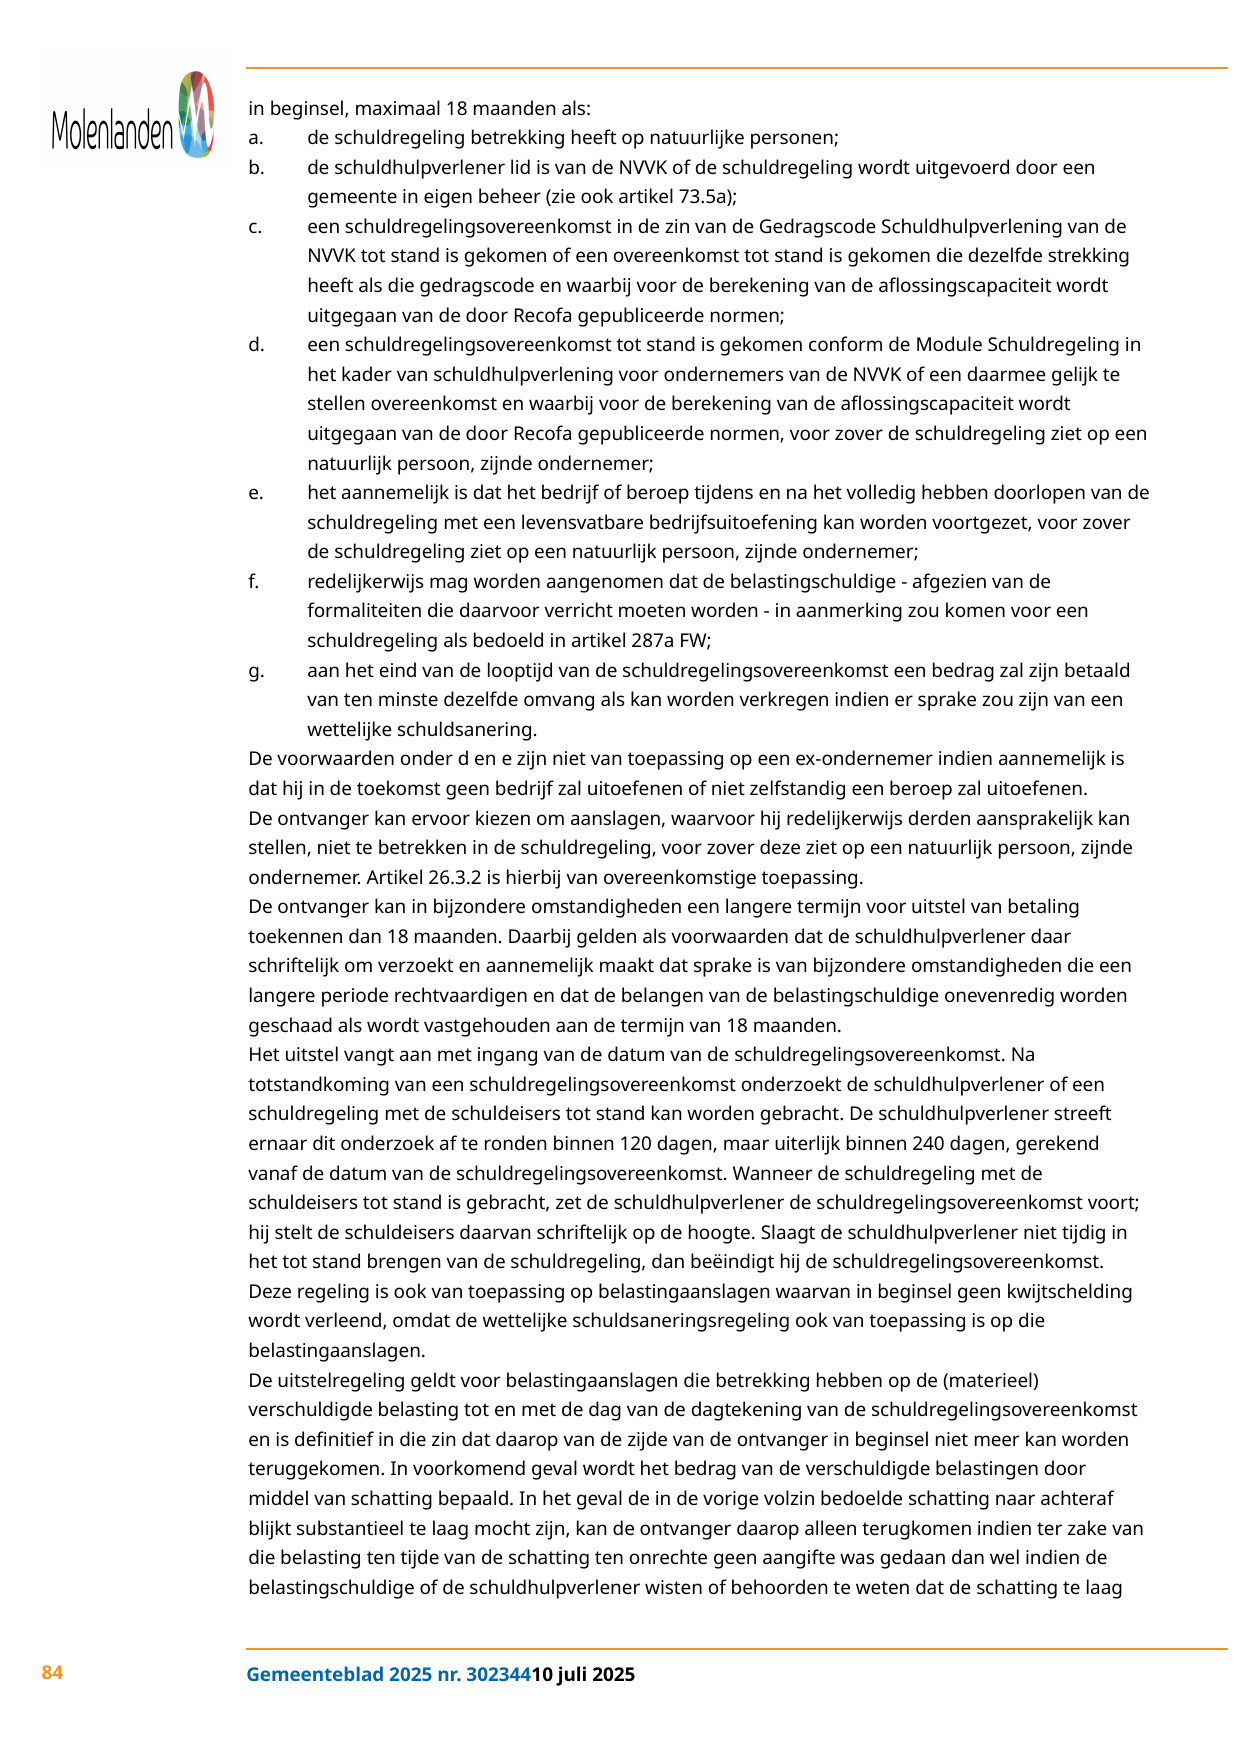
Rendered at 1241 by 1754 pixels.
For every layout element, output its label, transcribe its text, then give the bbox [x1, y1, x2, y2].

list redelijkerwijs mag worden aangenomen dat de belastingschuldige - afgezien van de formaliteiten die daarvoor verricht moeten worden - in aanmerking zou komen voor een schuldregeling als bedoeld in artikel 287a FW; [248, 568, 1152, 653]
list de schuldregeling betrekking heeft op natuurlijke personen; [248, 124, 1152, 150]
text De ontvanger kan in bijzondere omstandigheden een langere termijn voor uitstel van betaling toekennen dan 18 maanden. Daarbij gelden als voorwaarden dat de schuldhulpverlener daar schriftelijk om verzoekt en aannemelijk maakt dat sprake is van bijzondere omstandigheden die een langere periode rechtvaardigen en dat de belangen van de belastingschuldige onevenredig worden geschaad als wordt vastgehouden aan de termijn van 18 maanden. [248, 893, 1152, 1038]
list een schuldregelingsovereenkomst tot stand is gekomen conform de Module Schuldregeling in het kader van schuldhulpverlening voor ondernemers van de NVVK of een daarmee gelijk te stellen overeenkomst en waarbij voor de berekening van de aflossingscapaciteit wordt uitgegaan van de door Recofa gepubliceerde normen, voor zover de schuldregeling ziet op een natuurlijk persoon, zijnde ondernemer; [248, 331, 1152, 476]
text in beginsel, maximaal 18 maanden als: [248, 95, 1152, 121]
text De uitstelregeling geldt voor belastingaanslagen die betrekking hebben op de (materieel) verschuldigde belasting tot en met de dag van de dagtekening van de schuldregelingsovereenkomst en is definitief in die zin dat daarop van de zijde van de ontvanger in beginsel niet meer kan worden teruggekomen. In voorkomend geval wordt het bedrag van de verschuldigde belastingen door middel van schatting bepaald. In het geval de in de vorige volzin bedoelde schatting naar achteraf blijkt substantieel te laag mocht zijn, kan de ontvanger daarop alleen terugkomen indien ter zake van die belasting ten tijde van de schatting ten onrechte geen aangifte was gedaan dan wel indien de belastingschuldige of de schuldhulpverlener wisten of behoorden te weten dat de schatting te laag [248, 1367, 1152, 1600]
list het aannemelijk is dat het bedrijf of beroep tijdens en na het volledig hebben doorlopen van de schuldregeling met een levensvatbare bedrijfsuitoefening kan worden voortgezet, voor zover de schuldregeling ziet op een natuurlijk persoon, zijnde ondernemer; [248, 479, 1152, 564]
text Deze regeling is ook van toepassing op belastingaanslagen waarvan in beginsel geen kwijtschelding wordt verleend, omdat de wettelijke schuldsaneringsregeling ook van toepassing is op die belastingaanslagen. [248, 1278, 1152, 1363]
list een schuldregelingsovereenkomst in de zin van de Gedragscode Schuldhulpverlening van de NVVK tot stand is gekomen of een overeenkomst tot stand is gekomen die dezelfde strekking heeft als die gedragscode en waarbij voor de berekening van de aflossingscapaciteit wordt uitgegaan van de door Recofa gepubliceerde normen; [248, 213, 1152, 328]
text De ontvanger kan ervoor kiezen om aanslagen, waarvoor hij redelijkerwijs derden aansprakelijk kan stellen, niet te betrekken in de schuldregeling, voor zover deze ziet op een natuurlijk persoon, zijnde ondernemer. Artikel 26.3.2 is hierbij van overeenkomstige toepassing. [248, 805, 1152, 890]
text Het uitstel vangt aan met ingang van de datum van de schuldregelingsovereenkomst. Na totstandkoming van een schuldregelingsovereenkomst onderzoekt de schuldhulpverlener of een schuldregeling met de schuldeisers tot stand kan worden gebracht. De schuldhulpverlener streeft ernaar dit onderzoek af te ronden binnen 120 dagen, maar uiterlijk binnen 240 dagen, gerekend vanaf de datum van de schuldregelingsovereenkomst. Wanneer de schuldregeling met de schuldeisers tot stand is gebracht, zet de schuldhulpverlener de schuldregelingsovereenkomst voort; hij stelt de schuldeisers daarvan schriftelijk op de hoogte. Slaagt de schuldhulpverlener niet tijdig in het tot stand brengen van de schuldregeling, dan beëindigt hij de schuldregelingsovereenkomst. [248, 1041, 1152, 1274]
list aan het eind van de looptijd van de schuldregelingsovereenkomst een bedrag zal zijn betaald van ten minste dezelfde omvang als kan worden verkregen indien er sprake zou zijn van een wettelijke schuldsanering. [248, 657, 1152, 742]
picture [41, 47, 231, 172]
text De voorwaarden onder d en e zijn niet van toepassing op een ex-ondernemer indien aannemelijk is dat hij in de toekomst geen bedrijf zal uitoefenen of niet zelfstandig een beroep zal uitoefenen. [248, 746, 1152, 801]
list de schuldhulpverlener lid is van de NVVK of de schuldregeling wordt uitgevoerd door een gemeente in eigen beheer (zie ook artikel 73.5a); [248, 154, 1152, 209]
